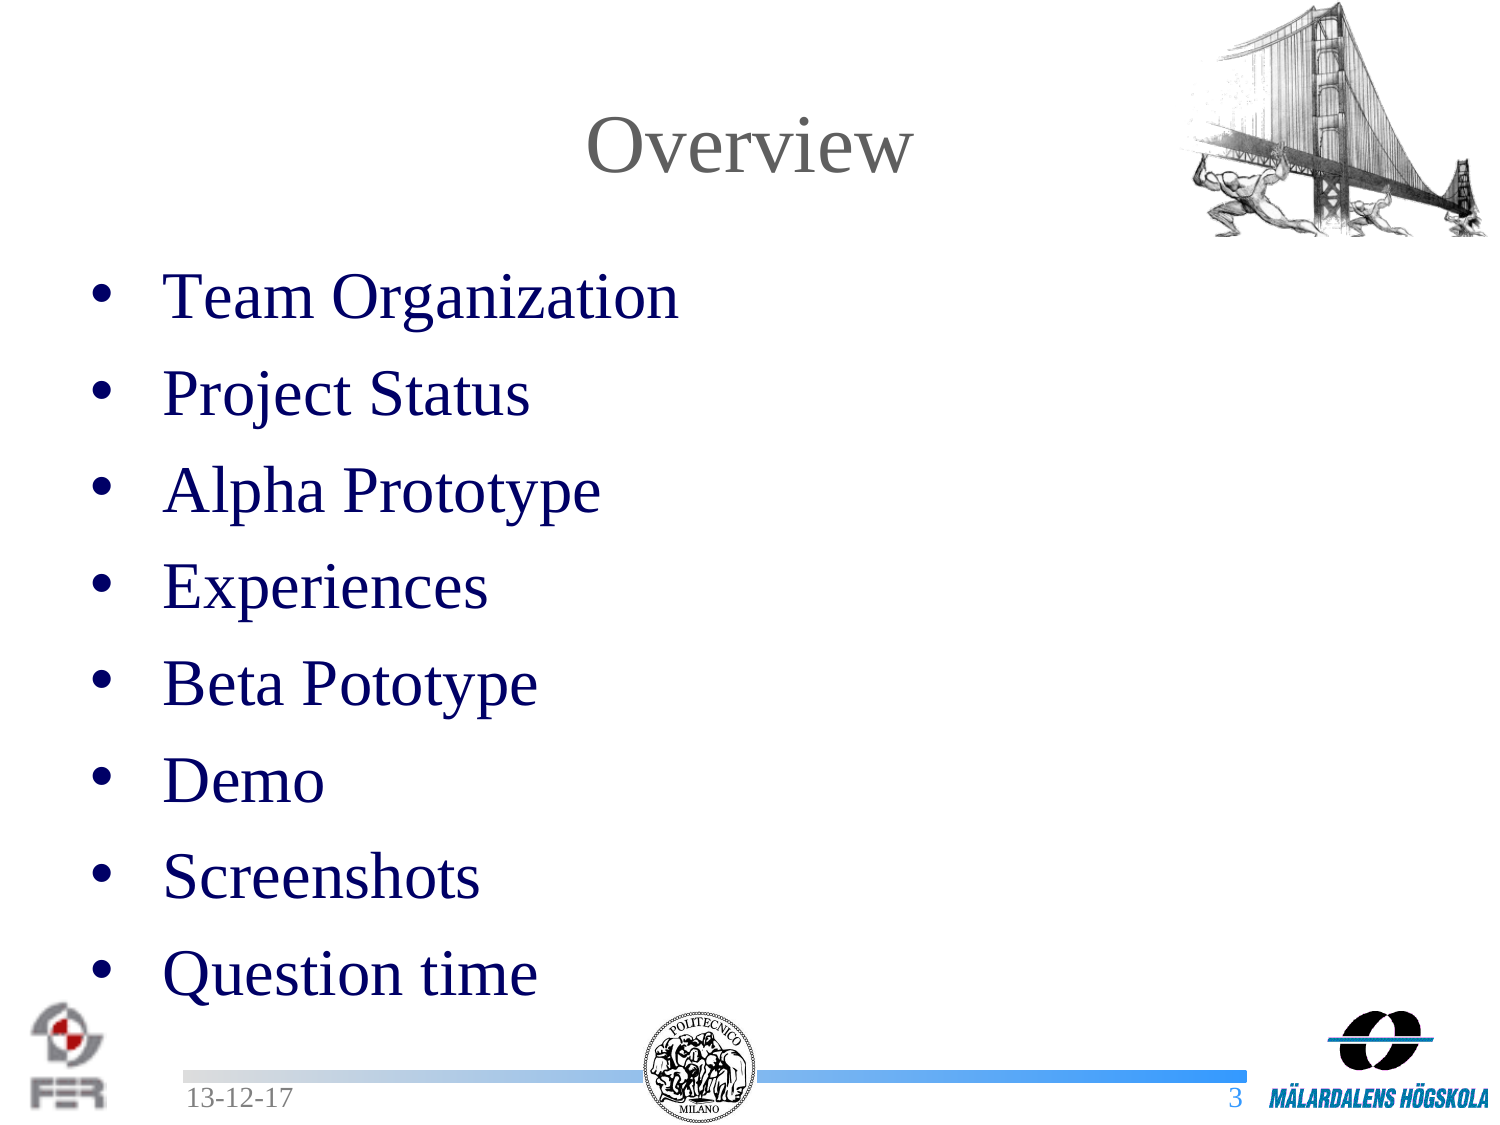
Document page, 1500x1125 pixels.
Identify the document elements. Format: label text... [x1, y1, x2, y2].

picture [1368, 1093, 1374, 1104]
picture [1454, 1091, 1459, 1108]
picture [1175, 0, 1488, 237]
list Team Organization Project Status Alpha Prototype Experiences Beta Pototype Demo Screenshots Question time [75, 244, 1426, 1017]
text_box 13-12-17 [171, 1070, 396, 1114]
picture [29, 987, 107, 1125]
text_box [1186, 1070, 1258, 1114]
picture [1269, 1011, 1488, 1108]
title Overview [75, 45, 1175, 233]
picture [643, 1017, 757, 1123]
picture [1435, 1096, 1441, 1104]
